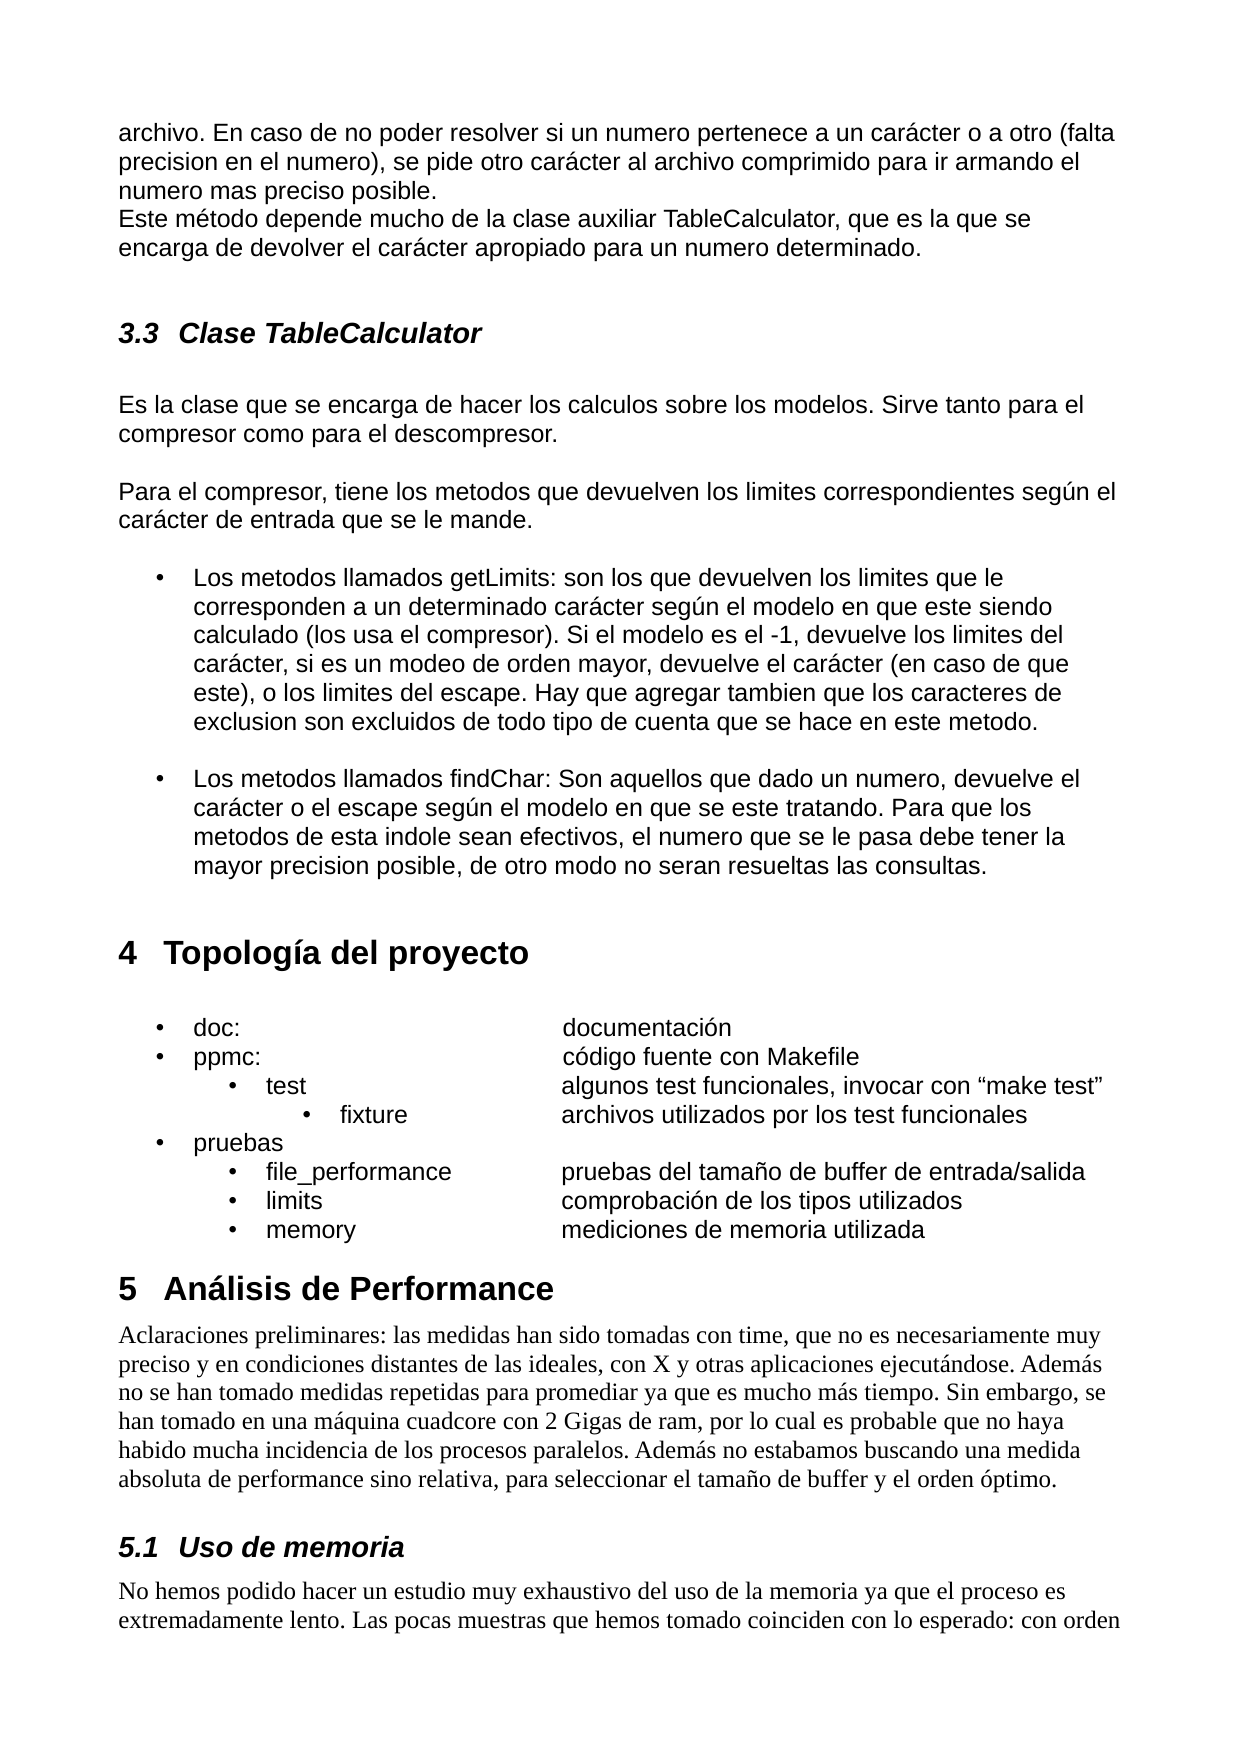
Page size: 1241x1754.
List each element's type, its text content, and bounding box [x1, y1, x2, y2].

list Los metodos llamados findChar: Son aquellos que dado un numero, devuelve el carácter o el escape según el modelo en que se este tratando. Para que los metodos de esta indole sean efectivos, el numero que se le pasa debe tener la mayor precision posible, de otro modo no seran resueltas las consultas. [156, 764, 1122, 879]
subtitle Análisis de Performance [118, 1269, 1122, 1307]
text Aclaraciones preliminares: las medidas han sido tomadas con time, que no es necesariamente muy preciso y en condiciones distantes de las ideales, con X y otras aplicaciones ejecutándose. Además no se han tomado medidas repetidas para promediar ya que es mucho más tiempo. Sin embargo, se han tomado en una máquina cuadcore con 2 Gigas de ram, por lo cual es probable que no haya habido mucha incidencia de los procesos paralelos. Además no estabamos buscando una medida absoluta de performance sino relativa, para seleccionar el tamaño de buffer y el orden óptimo. [118, 1320, 1122, 1492]
subtitle Topología del proyecto [118, 933, 1122, 972]
list limits comprobación de los tipos utilizados [228, 1186, 1122, 1215]
list memory mediciones de memoria utilizada [228, 1215, 1122, 1244]
list test algunos test funcionales, invocar con “make test” [228, 1071, 1122, 1099]
text Es la clase que se encarga de hacer los calculos sobre los modelos. Sirve tanto para el compresor como para el descompresor. [118, 390, 1122, 448]
list Los metodos llamados getLimits: son los que devuelven los limites que le corresponden a un determinado carácter según el modelo en que este siendo calculado (los usa el compresor). Si el modelo es el -1, devuelve los limites del carácter, si es un modeo de orden mayor, devuelve el carácter (en caso de que este), o los limites del escape. Hay que agregar tambien que los caracteres de exclusion son excluidos de todo tipo de cuenta que se hace en este metodo. [156, 563, 1122, 736]
list ppmc: código fuente con Makefile [156, 1042, 1122, 1071]
text Este método depende mucho de la clase auxiliar TableCalculator, que es la que se encarga de devolver el carácter apropiado para un numero determinado. [118, 204, 1122, 262]
list doc: documentación [156, 1013, 1122, 1042]
list file_performance pruebas del tamaño de buffer de entrada/salida [228, 1157, 1122, 1186]
text archivo. En caso de no poder resolver si un numero pertenece a un carácter o a otro (falta precision en el numero), se pide otro carácter al archivo comprimido para ir armando el numero mas preciso posible. [118, 118, 1122, 204]
list pruebas [156, 1128, 1122, 1157]
subtitle Uso de memoria [118, 1530, 1122, 1563]
text No hemos podido hacer un estudio muy exhaustivo del uso de la memoria ya que el proceso es extremadamente lento. Las pocas muestras que hemos tomado coinciden con lo esperado: con orden [118, 1576, 1122, 1633]
list fixture archivos utilizados por los test funcionales [302, 1099, 1122, 1128]
text Para el compresor, tiene los metodos que devuelven los limites correspondientes según el carácter de entrada que se le mande. [118, 477, 1122, 534]
subtitle Clase TableCalculator [118, 316, 1122, 349]
